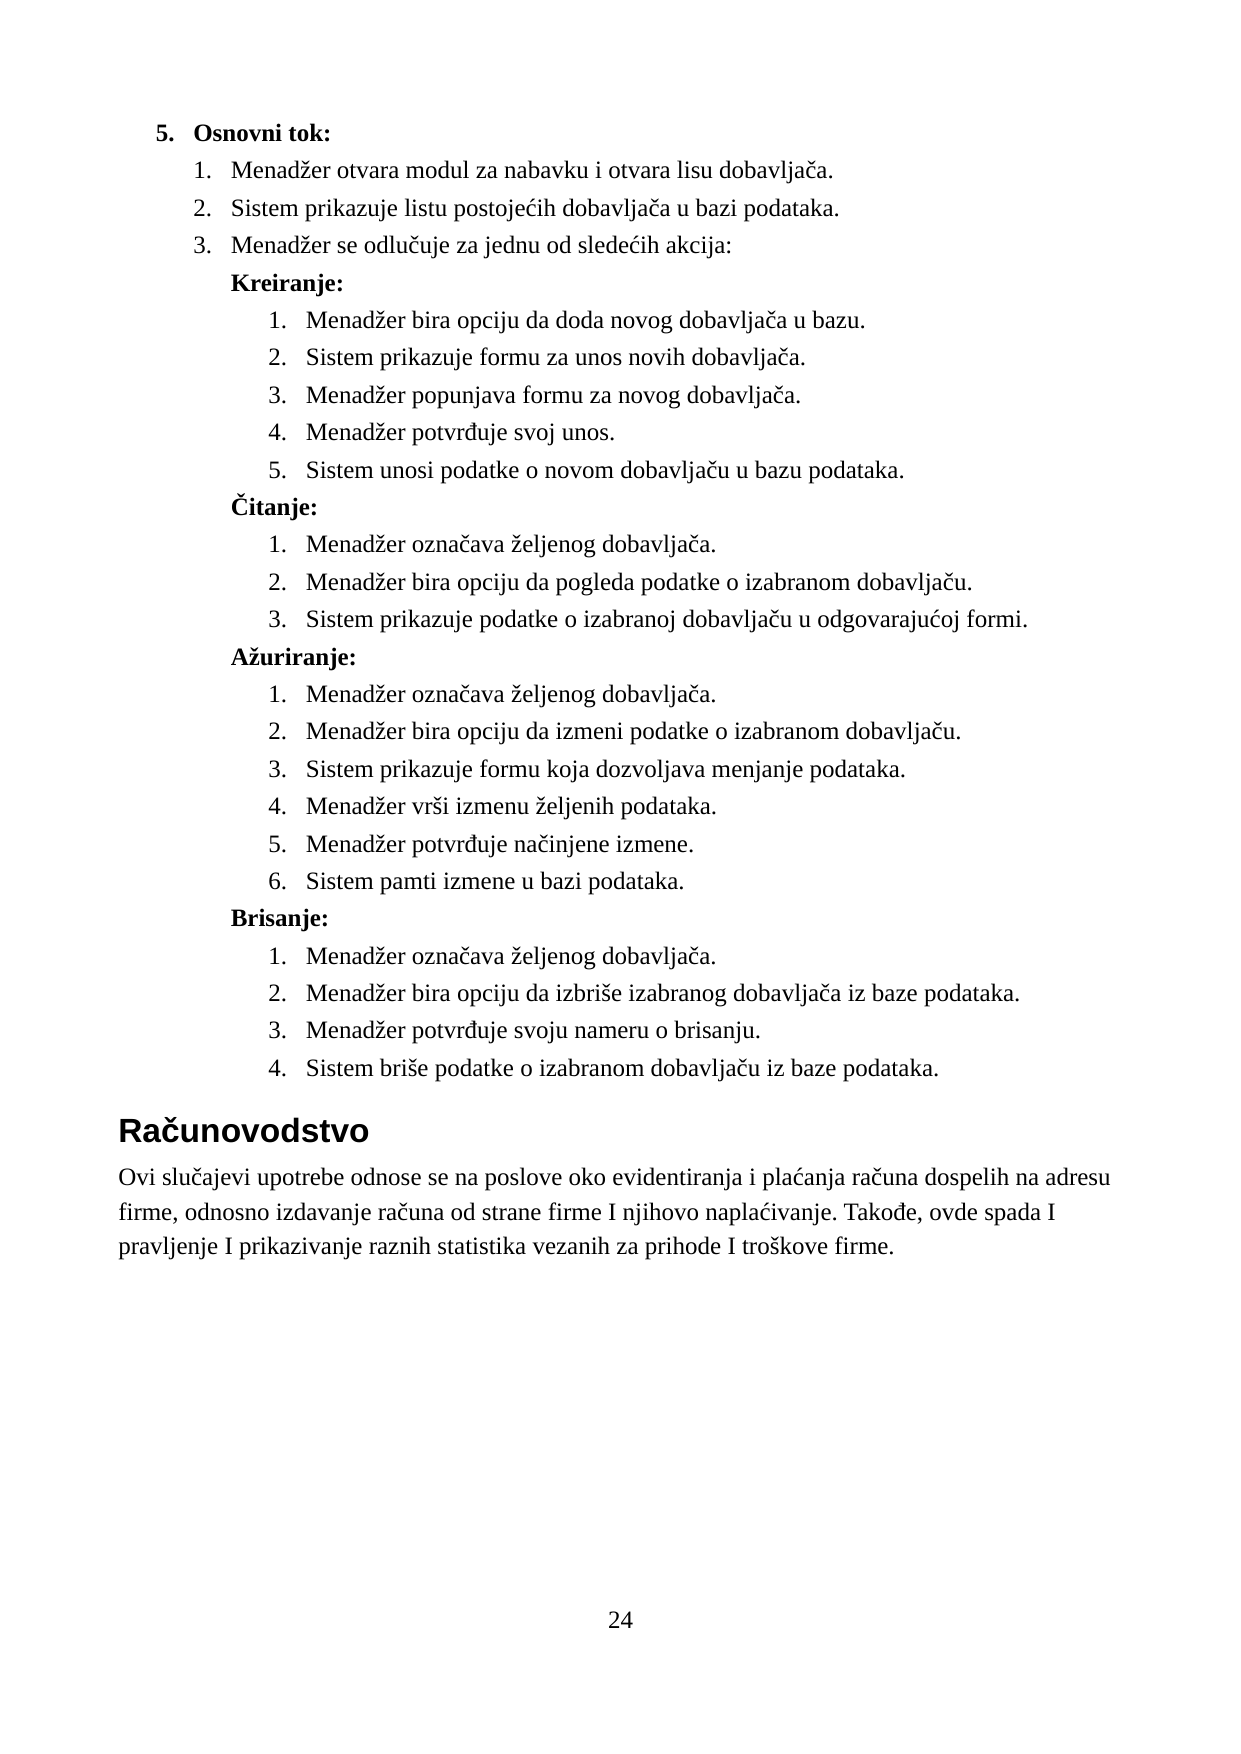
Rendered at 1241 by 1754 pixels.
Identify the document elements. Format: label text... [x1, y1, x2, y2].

list Menadžer popunjava formu za novog dobavljača. [268, 380, 1122, 409]
list Menadžer bira opciju da izbriše izabranog dobavljača iz baze podataka. [268, 978, 1122, 1007]
list Čitanje: [231, 492, 1122, 521]
list Menadžer vrši izmenu željenih podataka. [268, 791, 1122, 820]
list Sistem prikazuje listu postojećih dobavljača u bazi podataka. [193, 193, 1122, 222]
subtitle Računovodstvo [118, 1111, 1122, 1150]
list Menadžer potvrđuje svoju nameru o brisanju. [268, 1016, 1122, 1044]
list Menadžer bira opciju da pogleda podatke o izabranom dobavljaču. [268, 567, 1122, 596]
list Menadžer otvara modul za nabavku i otvara lisu dobavljača. [193, 156, 1122, 184]
list Menadžer bira opciju da doda novog dobavljača u bazu. [268, 305, 1122, 334]
list Brisanje: [231, 903, 1122, 932]
list Osnovni tok: [156, 118, 1122, 147]
list Menadžer označava željenog dobavljača. [268, 679, 1122, 708]
text Ovi slučajevi upotrebe odnose se na poslove oko evidentiranja i plaćanja računa dospelih na adresu firme, odnosno izdavanje računa od strane firme I njihovo naplaćivanje. Takođe, ovde spada I pravljenje I prikazivanje raznih statistika vezanih za prihode I troškove firme. [118, 1162, 1122, 1260]
list Sistem prikazuje formu koja dozvoljava menjanje podataka. [268, 754, 1122, 783]
list Sistem unosi podatke o novom dobavljaču u bazu podataka. [268, 455, 1122, 483]
list Sistem prikazuje formu za unos novih dobavljača. [268, 342, 1122, 371]
list Menadžer označava željenog dobavljača. [268, 941, 1122, 969]
list Menadžer potvrđuje načinjene izmene. [268, 829, 1122, 857]
list Sistem prikazuje podatke o izabranoj dobavljaču u odgovarajućoj formi. [268, 604, 1122, 633]
list Menadžer označava željenog dobavljača. [268, 529, 1122, 558]
list Kreiranje: [231, 268, 1122, 296]
list Sistem pamti izmene u bazi podataka. [268, 866, 1122, 895]
list Menadžer bira opciju da izmeni podatke o izabranom dobavljaču. [268, 716, 1122, 745]
list Menadžer potvrđuje svoj unos. [268, 417, 1122, 446]
list Menadžer se odlučuje za jednu od sledećih akcija: [193, 230, 1122, 259]
list Sistem briše podatke o izabranom dobavljaču iz baze podataka. [268, 1053, 1122, 1082]
list Ažuriranje: [231, 642, 1122, 670]
